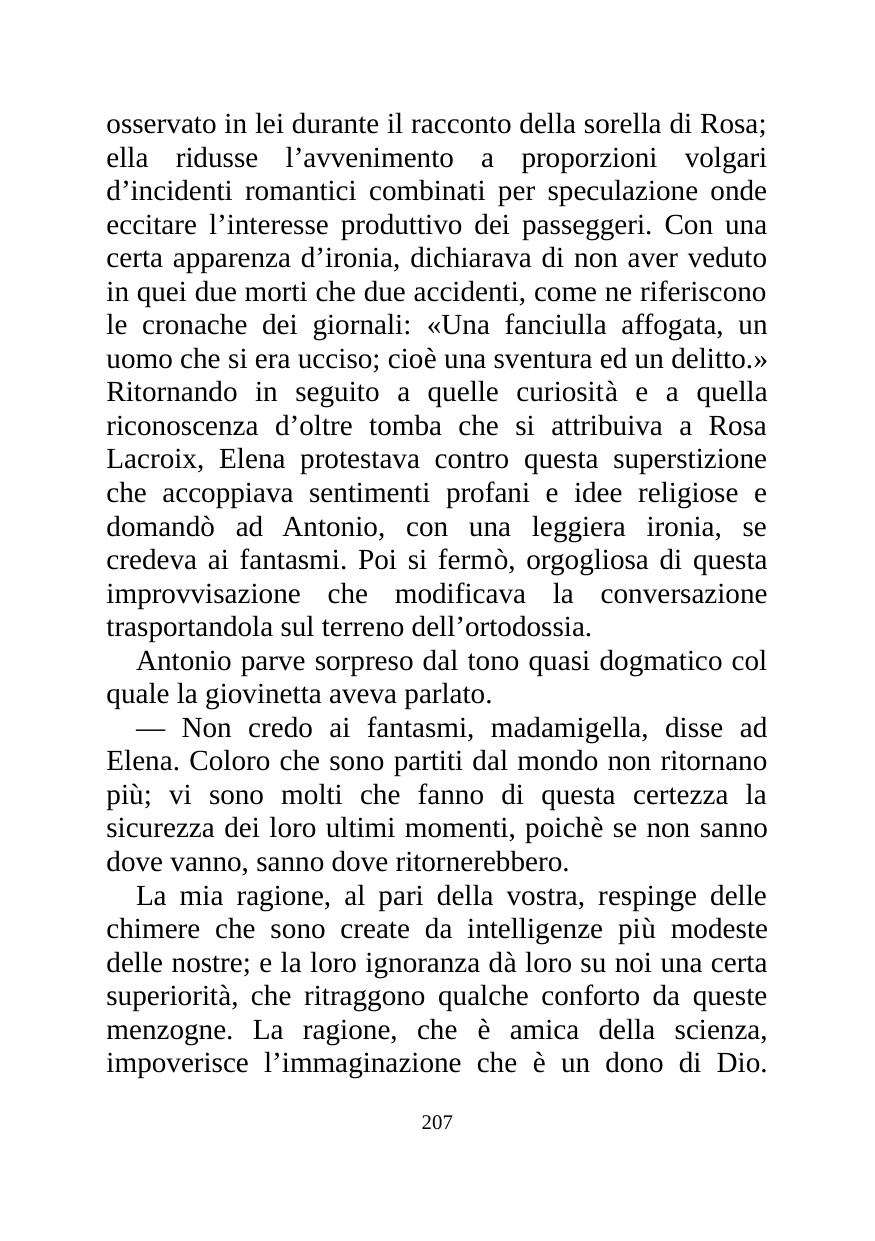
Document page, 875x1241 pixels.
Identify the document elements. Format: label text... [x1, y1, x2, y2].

text Antonio parve sorpreso dal tono quasi dogmatico col quale la giovinetta aveva parlato. [106, 643, 768, 710]
text La mia ragione, al pari della vostra, respinge delle chimere che sono create da intelligenze più modeste delle nostre; e la loro ignoranza dà loro su noi una certa superiorità, che ritraggono qualche conforto da queste menzogne. La ragione, che è amica della scienza, impoverisce l’immaginazione che è un dono di Dio. [106, 878, 768, 1079]
text — Non credo ai fantasmi, madamigella, disse ad Elena. Coloro che sono partiti dal mondo non ritornano più; vi sono molti che fanno di questa certezza la sicurezza dei loro ultimi momenti, poichè se non sanno dove vanno, sanno dove ritornerebbero. [106, 710, 768, 878]
text osservato in lei durante il racconto della sorella di Rosa; ella ridusse l’avvenimento a proporzioni volgari d’incidenti romantici combinati per speculazione onde eccitare l’interesse produttivo dei passeggeri. Con una certa apparenza d’ironia, dichiarava di non aver veduto in quei due morti che due accidenti, come ne riferiscono le cronache dei giornali: «Una fanciulla affogata, un uomo che si era ucciso; cioè una sventura ed un delitto.» Ritornando in seguito a quelle curiosità e a quella riconoscenza d’oltre tomba che si attribuiva a Rosa Lacroix, Elena protestava contro questa superstizione che accoppiava sentimenti profani e idee religiose e domandò ad Antonio, con una leggiera ironia, se credeva ai fantasmi. Poi si fermò, orgogliosa di questa improvvisazione che modificava la conversazione trasportandola sul terreno dell’ortodossia. [106, 106, 768, 643]
